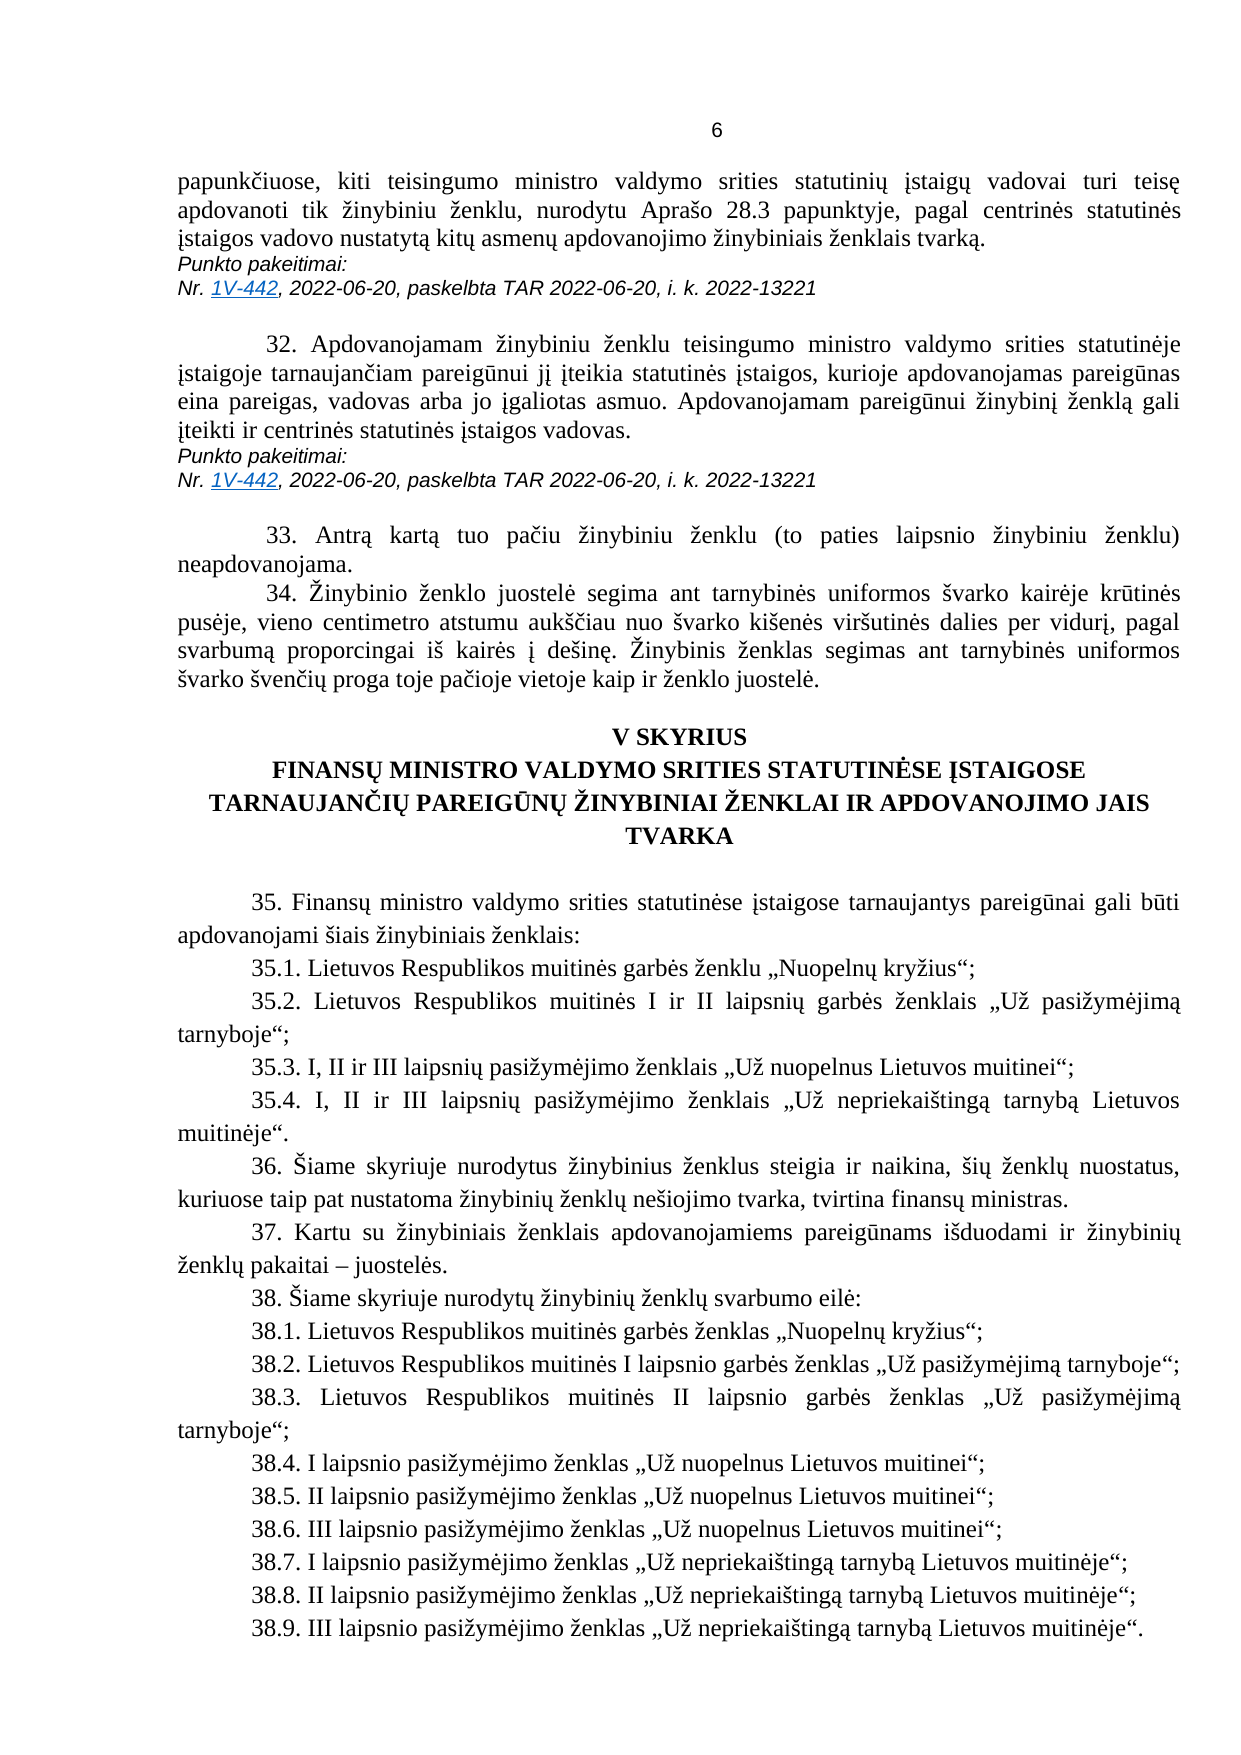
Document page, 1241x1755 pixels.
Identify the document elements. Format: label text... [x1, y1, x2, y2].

text Nr. 1V-442, 2022-06-20, paskelbta TAR 2022-06-20, i. k. 2022-13221 [177, 468, 1181, 492]
text 38.1. Lietuvos Respublikos muitinės garbės ženklas „Nuopelnų kryžius“; [177, 1316, 1181, 1345]
text 35. Finansų ministro valdymo srities statutinėse įstaigose tarnaujantys pareigūnai gali būti apdovanojami šiais žinybiniais ženklais: [177, 887, 1181, 949]
text FINANSŲ MINISTRO VALDYMO SRITIES STATUTINĖSE ĮSTAIGOSE TARNAUJANČIŲ PAREIGŪNŲ ŽINYBINIAI ŽENKLAI IR APDOVANOJIMO JAIS TVARKA [177, 755, 1181, 850]
text Punkto pakeitimai: [177, 252, 1181, 276]
text V SKYRIUS [177, 722, 1181, 751]
text 38.4. I laipsnio pasižymėjimo ženklas „Už nuopelnus Lietuvos muitinei“; [177, 1448, 1181, 1477]
text 36. Šiame skyriuje nurodytus žinybinius ženklus steigia ir naikina, šių ženklų nuostatus, kuriuose taip pat nustatoma žinybinių ženklų nešiojimo tvarka, tvirtina finansų ministras. [177, 1151, 1181, 1213]
text 38.5. II laipsnio pasižymėjimo ženklas „Už nuopelnus Lietuvos muitinei“; [177, 1481, 1181, 1510]
text 38.7. I laipsnio pasižymėjimo ženklas „Už nepriekaištingą tarnybą Lietuvos muitinėje“; [177, 1547, 1181, 1576]
text 35.3. I, II ir III laipsnių pasižymėjimo ženklais „Už nuopelnus Lietuvos muitinei“; [177, 1052, 1181, 1081]
text 38.3. Lietuvos Respublikos muitinės II laipsnio garbės ženklas „Už pasižymėjimą tarnyboje“; [177, 1382, 1181, 1444]
text 35.2. Lietuvos Respublikos muitinės I ir II laipsnių garbės ženklais „Už pasižymėjimą tarnyboje“; [177, 986, 1181, 1048]
text 38.2. Lietuvos Respublikos muitinės I laipsnio garbės ženklas „Už pasižymėjimą tarnyboje“; [177, 1349, 1181, 1378]
text 37. Kartu su žinybiniais ženklais apdovanojamiems pareigūnams išduodami ir žinybinių ženklų pakaitai – juostelės. [177, 1217, 1181, 1279]
text 35.4. I, II ir III laipsnių pasižymėjimo ženklais „Už nepriekaištingą tarnybą Lietuvos muitinėje“. [177, 1085, 1181, 1147]
text 34. Žinybinio ženklo juostelė segima ant tarnybinės uniformos švarko kairėje krūtinės pusėje, vieno centimetro atstumu aukščiau nuo švarko kišenės viršutinės dalies per vidurį, pagal svarbumą proporcingai iš kairės į dešinę. Žinybinis ženklas segimas ant tarnybinės uniformos švarko švenčių proga toje pačioje vietoje kaip ir ženklo juostelė. [177, 578, 1181, 693]
text Punkto pakeitimai: [177, 444, 1181, 468]
text 38.8. II laipsnio pasižymėjimo ženklas „Už nepriekaištingą tarnybą Lietuvos muitinėje“; [177, 1580, 1181, 1609]
text 32. Apdovanojamam žinybiniu ženklu teisingumo ministro valdymo srities statutinėje įstaigoje tarnaujančiam pareigūnui jį įteikia statutinės įstaigos, kurioje apdovanojamas pareigūnas eina pareigas, vadovas arba jo įgaliotas asmuo. Apdovanojamam pareigūnui žinybinį ženklą gali įteikti ir centrinės statutinės įstaigos vadovas. [177, 329, 1181, 444]
text 38.9. III laipsnio pasižymėjimo ženklas „Už nepriekaištingą tarnybą Lietuvos muitinėje“. [177, 1613, 1181, 1642]
text Nr. 1V-442, 2022-06-20, paskelbta TAR 2022-06-20, i. k. 2022-13221 [177, 276, 1181, 300]
text papunkčiuose, kiti teisingumo ministro valdymo srities statutinių įstaigų vadovai turi teisę apdovanoti tik žinybiniu ženklu, nurodytu Aprašo 28.3 papunktyje, pagal centrinės statutinės įstaigos vadovo nustatytą kitų asmenų apdovanojimo žinybiniais ženklais tvarką. [177, 166, 1181, 252]
text 33. Antrą kartą tuo pačiu žinybiniu ženklu (to paties laipsnio žinybiniu ženklu) neapdovanojama. [177, 521, 1181, 578]
text 38.6. III laipsnio pasižymėjimo ženklas „Už nuopelnus Lietuvos muitinei“; [177, 1514, 1181, 1543]
text 38. Šiame skyriuje nurodytų žinybinių ženklų svarbumo eilė: [177, 1283, 1181, 1312]
text 35.1. Lietuvos Respublikos muitinės garbės ženklu „Nuopelnų kryžius“; [177, 953, 1181, 982]
